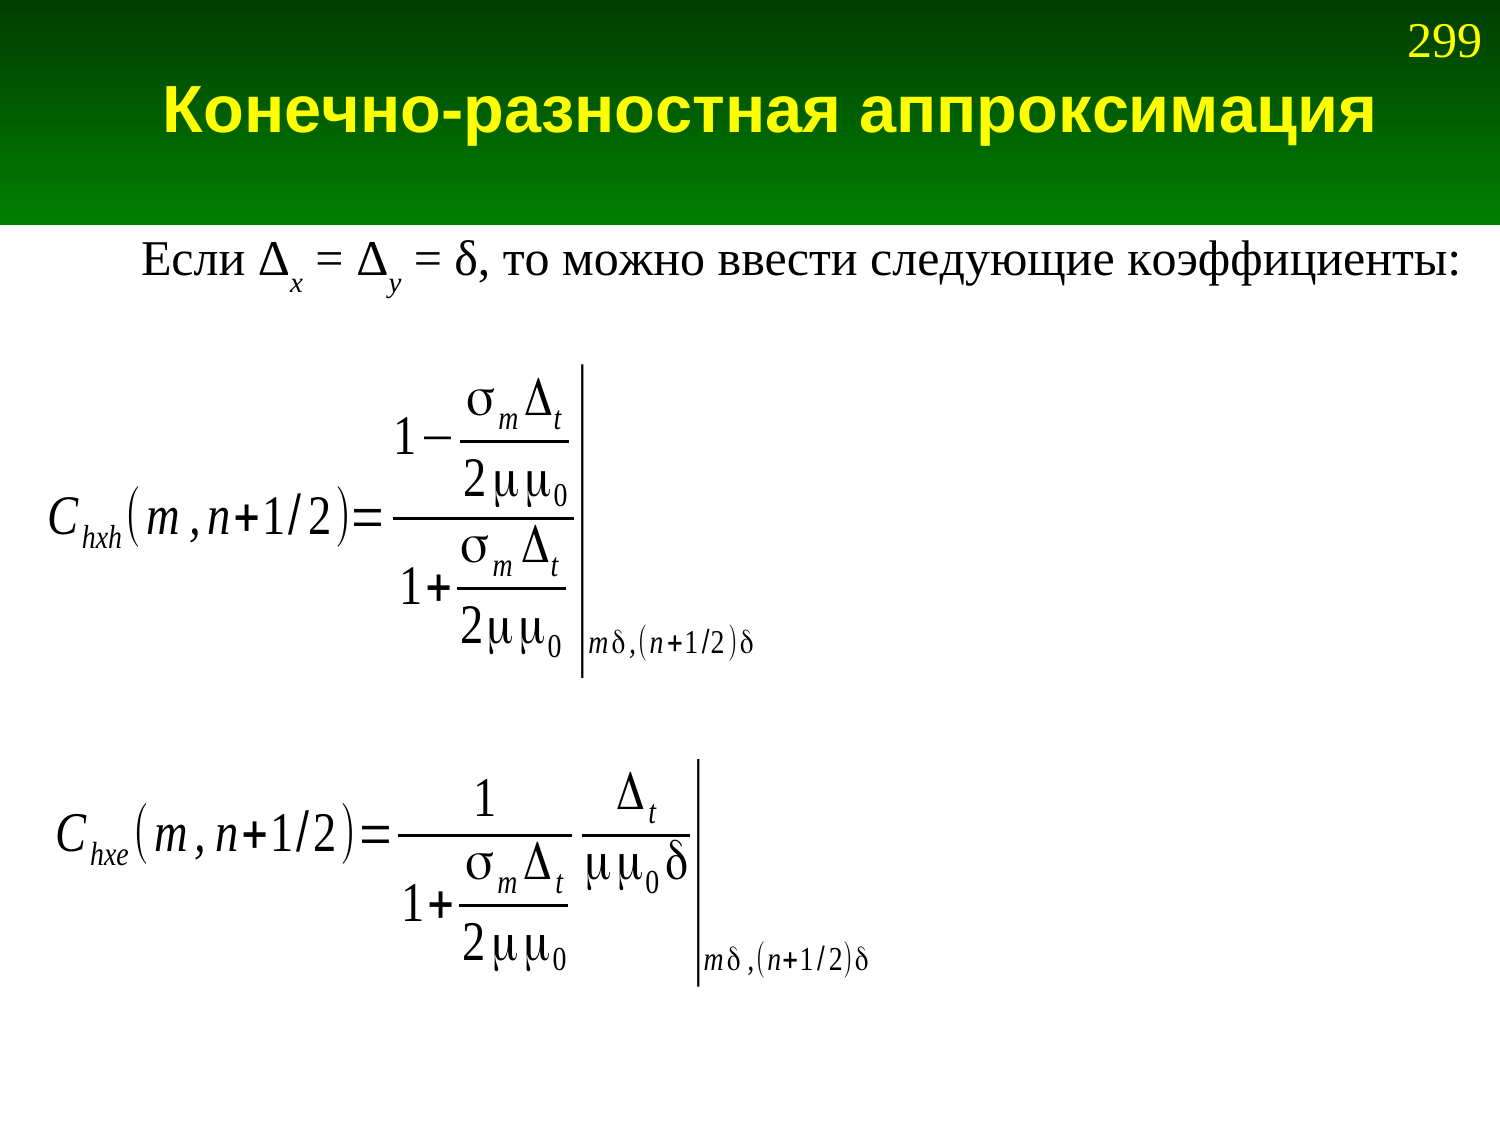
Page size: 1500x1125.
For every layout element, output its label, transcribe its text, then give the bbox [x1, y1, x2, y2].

title Конечно-разностная аппроксимация [100, 7, 1441, 204]
text_box Если Δx = Δy = δ, то можно ввести следующие коэффициенты: [126, 218, 1477, 306]
chart [43, 756, 881, 991]
chart [35, 359, 765, 680]
